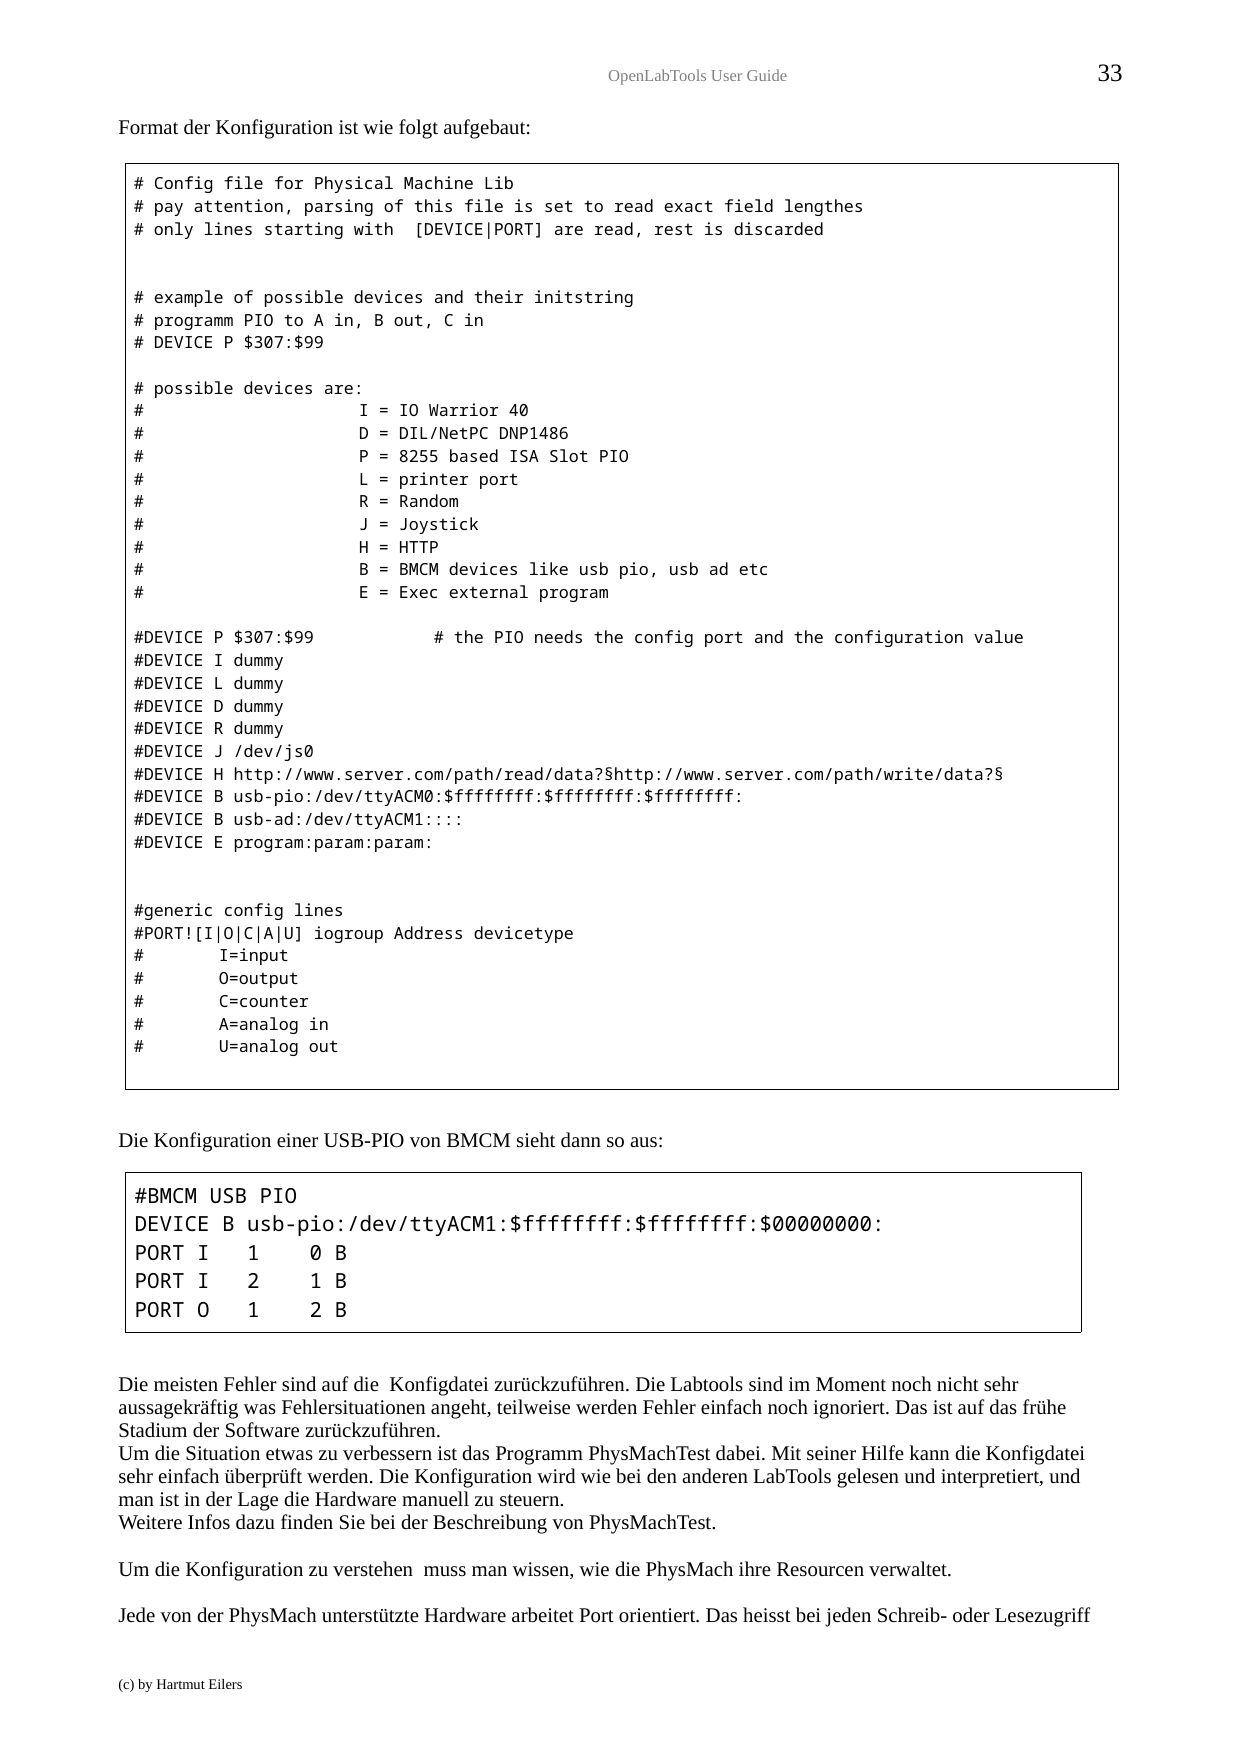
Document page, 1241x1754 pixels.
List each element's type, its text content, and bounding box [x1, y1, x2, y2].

text Die Konfiguration einer USB-PIO von BMCM sieht dann so aus: [118, 1129, 1122, 1152]
text Um die Situation etwas zu verbessern ist das Programm PhysMachTest dabei. Mit seiner Hilfe kann die Konfigdatei sehr einfach überprüft werden. Die Konfiguration wird wie bei den anderen LabTools gelesen und interpretiert, und man ist in der Lage die Hardware manuell zu steuern. [118, 1442, 1122, 1511]
text #PORT![I|O|C|A|U] iogroup Address devicetype [133, 921, 1109, 944]
text # D = DIL/NetPC DNP1486 [133, 422, 1109, 444]
text # Config file for Physical Machine Lib [133, 172, 1109, 194]
text # R = Random [133, 490, 1109, 512]
text DEVICE B usb-pio:/dev/ttyACM1:$ffffffff:$ffffffff:$00000000: [134, 1209, 1072, 1238]
text # U=analog out [133, 1035, 1109, 1057]
text # E = Exec external program [133, 581, 1109, 603]
text #DEVICE D dummy [133, 694, 1109, 717]
text Die meisten Fehler sind auf die Konfigdatei zurückzuführen. Die Labtools sind im Moment noch nicht sehr aussagekräftig was Fehlersituationen angeht, teilweise werden Fehler einfach noch ignoriert. Das ist auf das frühe Stadium der Software zurückzuführen. [118, 1372, 1122, 1442]
text # H = HTTP [133, 535, 1109, 558]
text PORT I 2 1 B [134, 1266, 1072, 1295]
text # programm PIO to A in, B out, C in [133, 308, 1109, 331]
text #DEVICE B usb-ad:/dev/ttyACM1:::: [133, 808, 1109, 830]
text # DEVICE P $307:$99 [133, 331, 1109, 353]
text PORT I 1 0 B [134, 1238, 1072, 1266]
text #generic config lines [133, 898, 1109, 921]
text # L = printer port [133, 467, 1109, 490]
text # B = BMCM devices like usb pio, usb ad etc [133, 558, 1109, 581]
text # possible devices are: [133, 376, 1109, 399]
text # O=output [133, 967, 1109, 989]
text # C=counter [133, 989, 1109, 1012]
text #DEVICE B usb-pio:/dev/ttyACM0:$ffffffff:$ffffffff:$ffffffff: [133, 785, 1109, 808]
text Format der Konfiguration ist wie folgt aufgebaut: [118, 116, 1122, 139]
text PORT O 1 2 B [134, 1295, 1072, 1323]
text Weitere Infos dazu finden Sie bei der Beschreibung von PhysMachTest. [118, 1511, 1122, 1534]
text #BMCM USB PIO [134, 1181, 1072, 1209]
text Um die Konfiguration zu verstehen muss man wissen, wie die PhysMach ihre Resourcen verwaltet. [118, 1557, 1122, 1581]
text #DEVICE J /dev/js0 [133, 739, 1109, 762]
text # pay attention, parsing of this file is set to read exact field lengthes [133, 194, 1109, 217]
text #DEVICE E program:param:param: [133, 830, 1109, 853]
text # I = IO Warrior 40 [133, 399, 1109, 422]
text #DEVICE R dummy [133, 717, 1109, 739]
text #DEVICE L dummy [133, 671, 1109, 694]
text #DEVICE I dummy [133, 649, 1109, 671]
text # P = 8255 based ISA Slot PIO [133, 444, 1109, 467]
text # A=analog in [133, 1012, 1109, 1035]
text Jede von der PhysMach unterstützte Hardware arbeitet Port orientiert. Das heisst bei jeden Schreib- oder Lesezugriff [118, 1604, 1122, 1627]
text #DEVICE P $307:$99 # the PIO needs the config port and the configuration value [133, 626, 1109, 649]
text # only lines starting with [DEVICE|PORT] are read, rest is discarded [133, 217, 1109, 240]
text # J = Joystick [133, 512, 1109, 535]
text # example of possible devices and their initstring [133, 285, 1109, 308]
text # I=input [133, 944, 1109, 967]
text #DEVICE H http://www.server.com/path/read/data?§http://www.server.com/path/write/data?§ [133, 762, 1109, 785]
